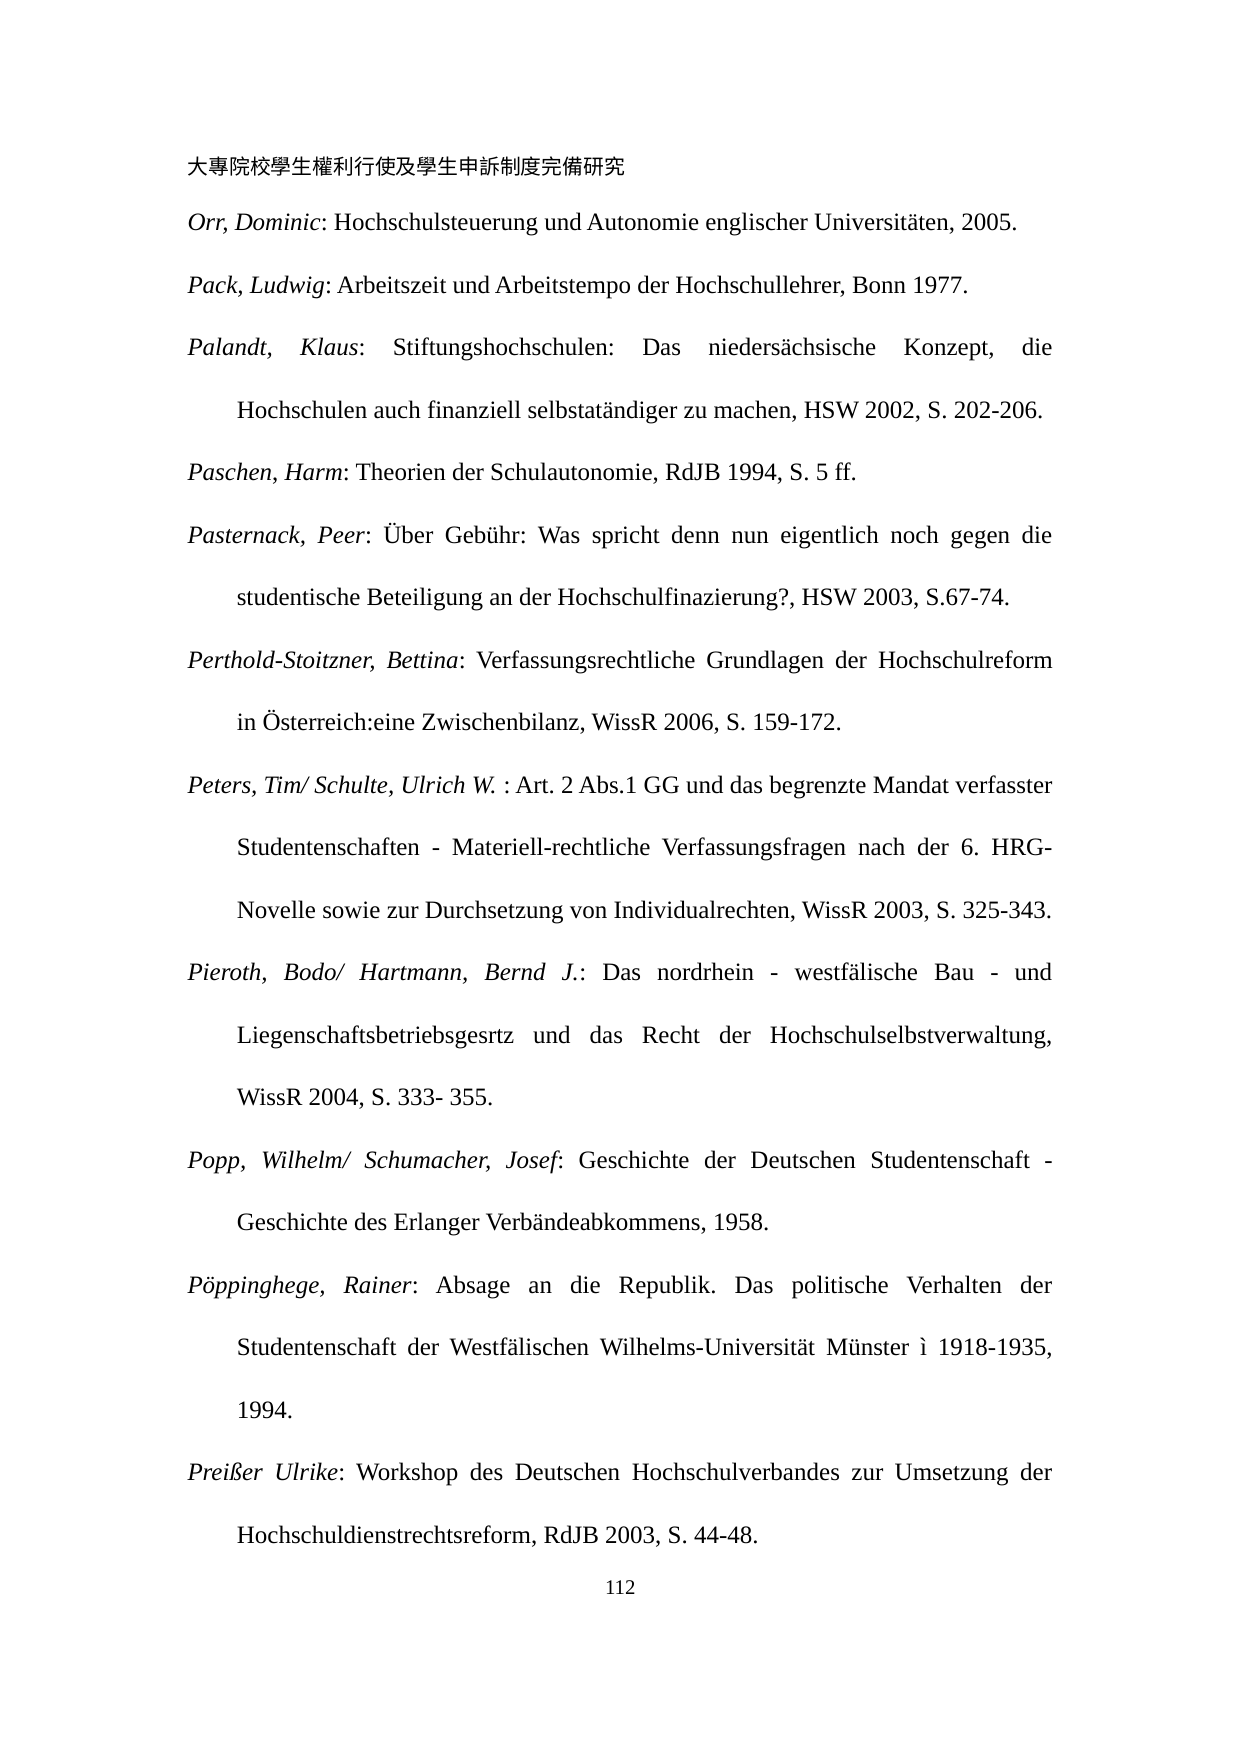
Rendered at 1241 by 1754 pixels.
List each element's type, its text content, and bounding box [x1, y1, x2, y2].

text Popp, Wilhelm/ Schumacher, Josef: Geschichte der Deutschen Studentenschaft - Geschichte des Erlanger Verbändeabkommens, 1958. [187, 1118, 1053, 1243]
text Perthold-Stoitzner, Bettina: Verfassungsrechtliche Grundlagen der Hochschulreform in Österreich:eine Zwischenbilanz, WissR 2006, S. 159-172. [187, 618, 1053, 743]
text Pack, Ludwig: Arbeitszeit und Arbeitstempo der Hochschullehrer, Bonn 1977. [187, 243, 1053, 305]
text Pasternack, Peer: Über Gebühr: Was spricht denn nun eigentlich noch gegen die studentische Beteiligung an der Hochschulfinazierung?, HSW 2003, S.67-74. [187, 493, 1053, 618]
text Pieroth, Bodo/ Hartmann, Bernd J.: Das nordrhein - westfälische Bau - und Liegenschaftsbetriebsgesrtz und das Recht der Hochschulselbstverwaltung, WissR 2004, S. 333- 355. [187, 930, 1053, 1118]
text Pöppinghege, Rainer: Absage an die Republik. Das politische Verhalten der Studentenschaft der Westfälischen Wilhelms-Universität Münster ì 1918-1935, 1994. [187, 1243, 1053, 1430]
text Orr, Dominic: Hochschulsteuerung und Autonomie englischer Universitäten, 2005. [187, 180, 1053, 243]
text Preißer Ulrike: Workshop des Deutschen Hochschulverbandes zur Umsetzung der Hochschuldienstrechtsreform, RdJB 2003, S. 44-48. [187, 1430, 1053, 1555]
text Peters, Tim/ Schulte, Ulrich W. : Art. 2 Abs.1 GG und das begrenzte Mandat verfasster Studentenschaften - Materiell-rechtliche Verfassungsfragen nach der 6. HRG-Novelle sowie zur Durchsetzung von Individualrechten, WissR 2003, S. 325-343. [187, 743, 1053, 930]
text Palandt, Klaus: Stiftungshochschulen: Das niedersächsische Konzept, die Hochschulen auch finanziell selbstatändiger zu machen, HSW 2002, S. 202-206. [187, 305, 1053, 430]
text Paschen, Harm: Theorien der Schulautonomie, RdJB 1994, S. 5 ff. [187, 430, 1053, 493]
